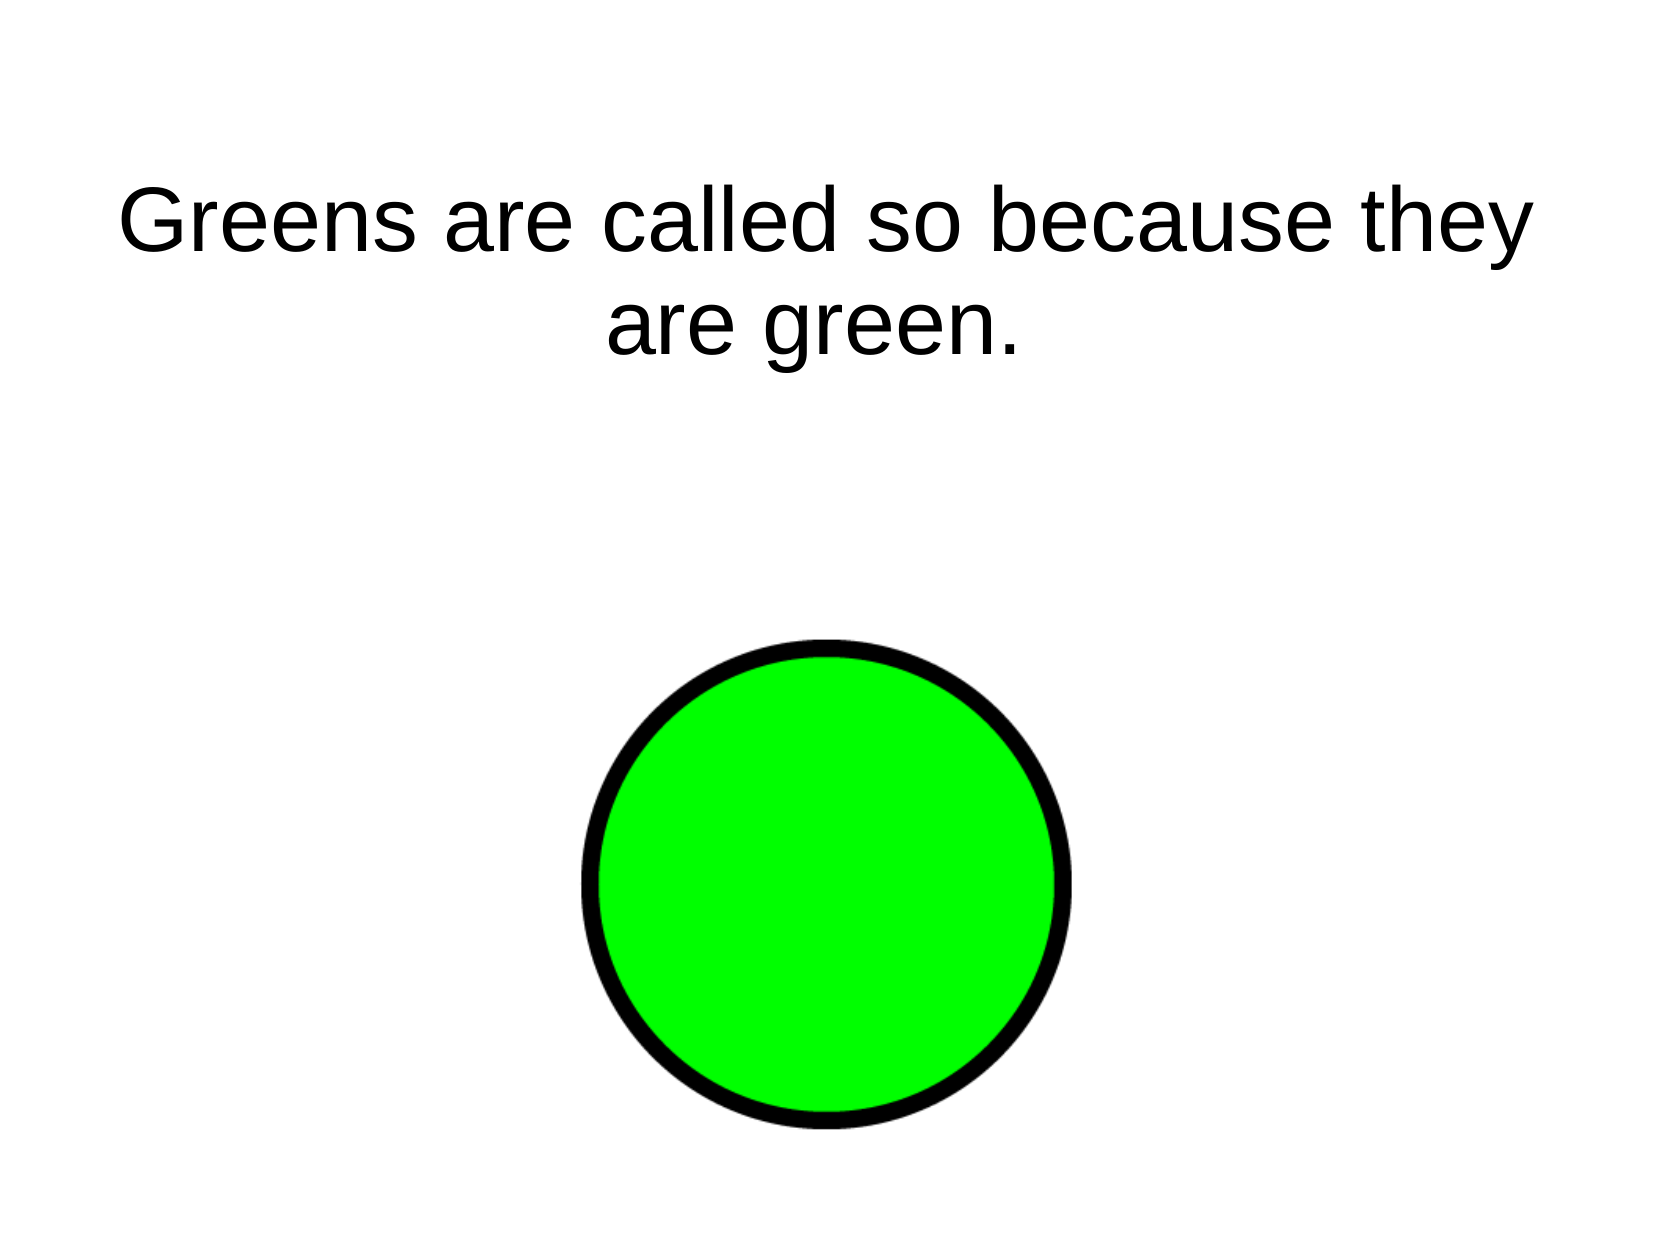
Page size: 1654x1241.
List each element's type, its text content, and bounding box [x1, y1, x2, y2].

picture [544, 604, 1108, 1167]
title Greens are called so because they are green. [82, 117, 1571, 425]
